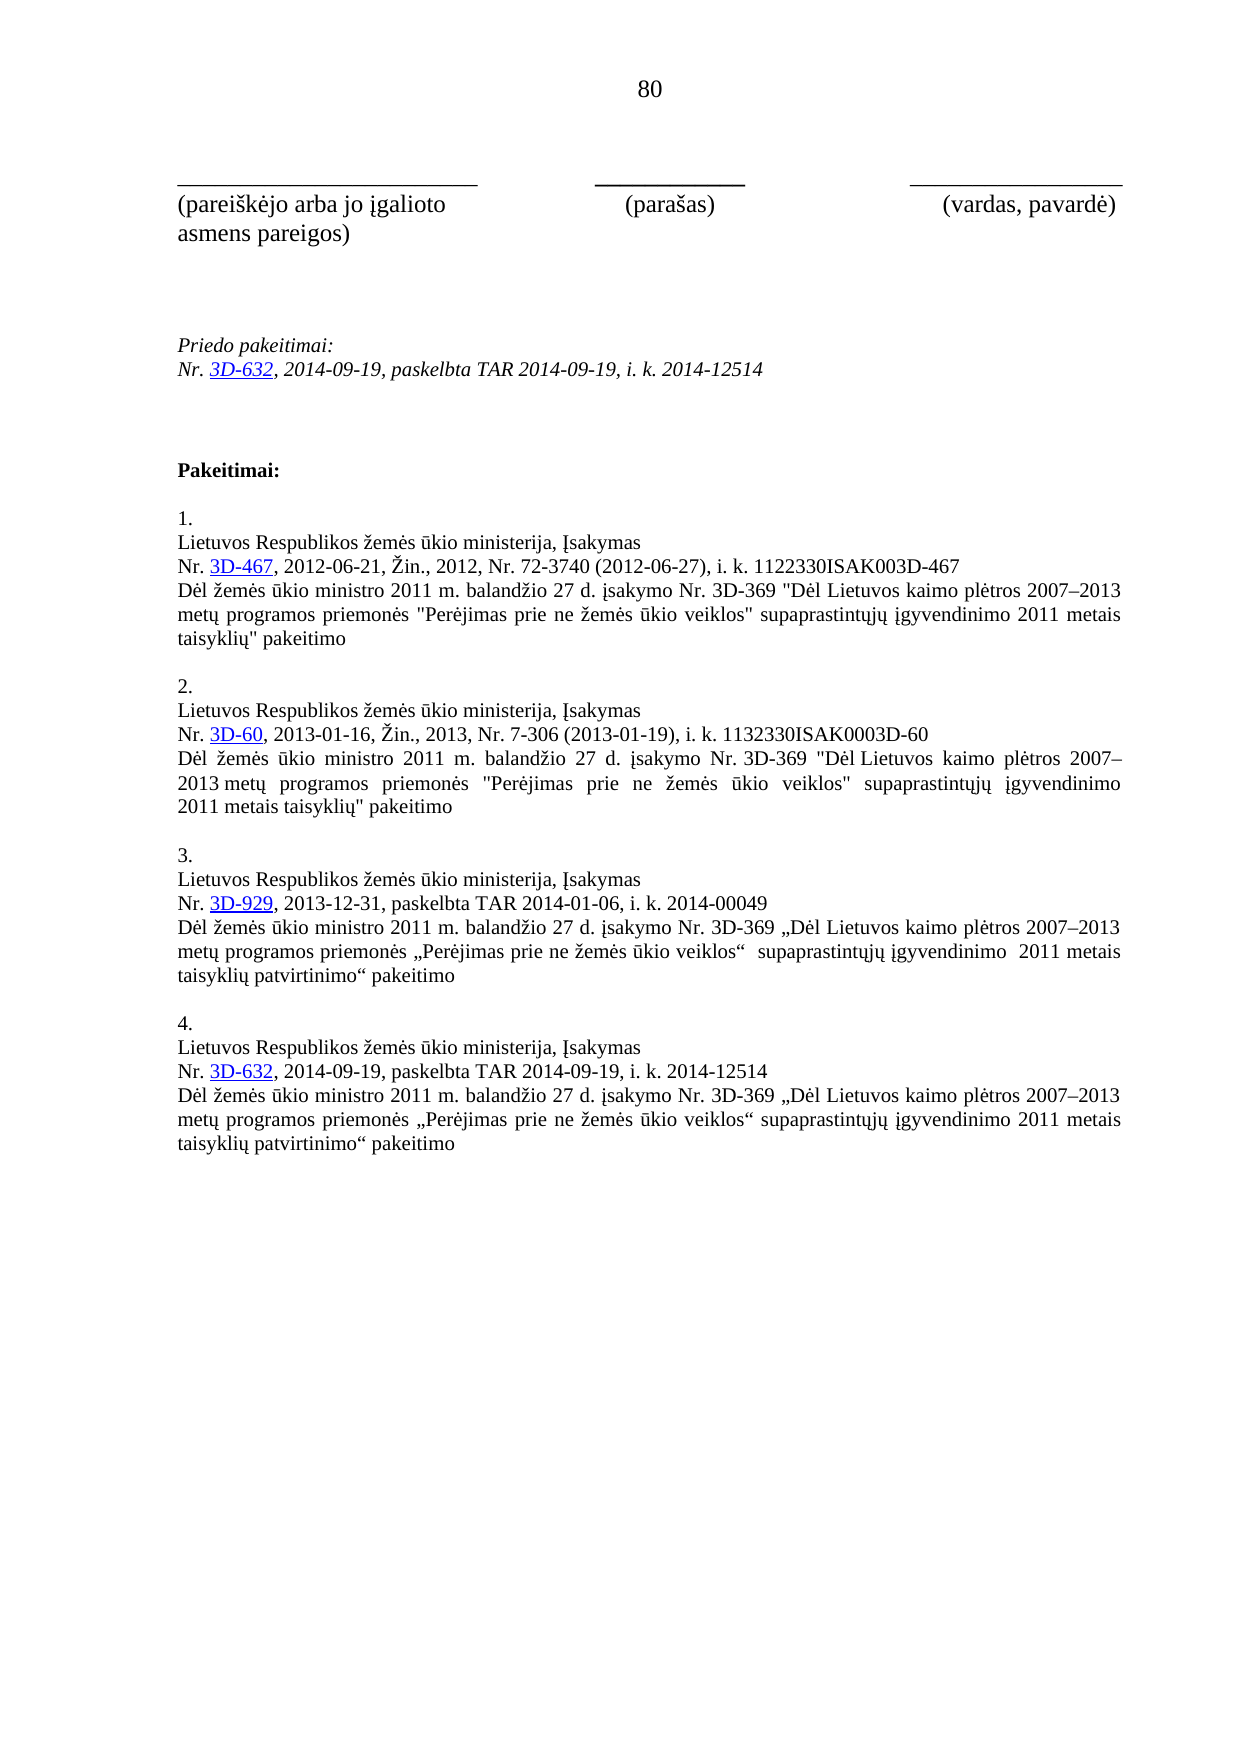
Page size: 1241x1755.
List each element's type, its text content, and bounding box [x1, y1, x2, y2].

text Nr. 3D-632, 2014-09-19, paskelbta TAR 2014-09-19, i. k. 2014-12514 [177, 1059, 1122, 1083]
text Priedo pakeitimai: [177, 333, 1122, 357]
text Nr. 3D-60, 2013-01-16, Žin., 2013, Nr. 7-306 (2013-01-19), i. k. 1132330ISAK0003D-60 [177, 722, 1122, 746]
text Dėl žemės ūkio ministro 2011 m. balandžio 27 d. įsakymo Nr. 3D-369 „Dėl Lietuvos kaimo plėtros 2007–2013 metų programos priemonės „Perėjimas prie ne žemės ūkio veiklos“ supaprastintųjų įgyvendinimo 2011 metais taisyklių patvirtinimo“ pakeitimo [177, 915, 1122, 987]
text 4. [177, 1011, 1122, 1035]
text Lietuvos Respublikos žemės ūkio ministerija, Įsakymas [177, 698, 1122, 722]
text Pakeitimai: [177, 458, 1122, 482]
text 3. [177, 843, 1122, 867]
text ________________________ ____________ _________________ [177, 160, 1122, 189]
text (pareiškėjo arba jo įgalioto (parašas) (vardas, pavardė) [177, 189, 1122, 218]
text Nr. 3D-929, 2013-12-31, paskelbta TAR 2014-01-06, i. k. 2014-00049 [177, 891, 1122, 915]
text Dėl žemės ūkio ministro 2011 m. balandžio 27 d. įsakymo Nr. 3D-369 "Dėl Lietuvos kaimo plėtros 2007–2013 metų programos priemonės "Perėjimas prie ne žemės ūkio veiklos" supaprastintųjų įgyvendinimo 2011 metais taisyklių" pakeitimo [177, 746, 1122, 818]
text Dėl žemės ūkio ministro 2011 m. balandžio 27 d. įsakymo Nr. 3D-369 „Dėl Lietuvos kaimo plėtros 2007–2013 metų programos priemonės „Perėjimas prie ne žemės ūkio veiklos“ supaprastintųjų įgyvendinimo 2011 metais taisyklių patvirtinimo“ pakeitimo [177, 1083, 1122, 1155]
text Lietuvos Respublikos žemės ūkio ministerija, Įsakymas [177, 530, 1122, 554]
text Nr. 3D-632, 2014-09-19, paskelbta TAR 2014-09-19, i. k. 2014-12514 [177, 357, 1122, 381]
text asmens pareigos) [177, 218, 1122, 246]
text Lietuvos Respublikos žemės ūkio ministerija, Įsakymas [177, 867, 1122, 891]
text 1. [177, 506, 1122, 530]
text Dėl žemės ūkio ministro 2011 m. balandžio 27 d. įsakymo Nr. 3D-369 "Dėl Lietuvos kaimo plėtros 2007–2013 metų programos priemonės "Perėjimas prie ne žemės ūkio veiklos" supaprastintųjų įgyvendinimo 2011 metais taisyklių" pakeitimo [177, 578, 1122, 650]
text 2. [177, 674, 1122, 698]
text Lietuvos Respublikos žemės ūkio ministerija, Įsakymas [177, 1035, 1122, 1059]
text Nr. 3D-467, 2012-06-21, Žin., 2012, Nr. 72-3740 (2012-06-27), i. k. 1122330ISAK003D-467 [177, 554, 1122, 578]
